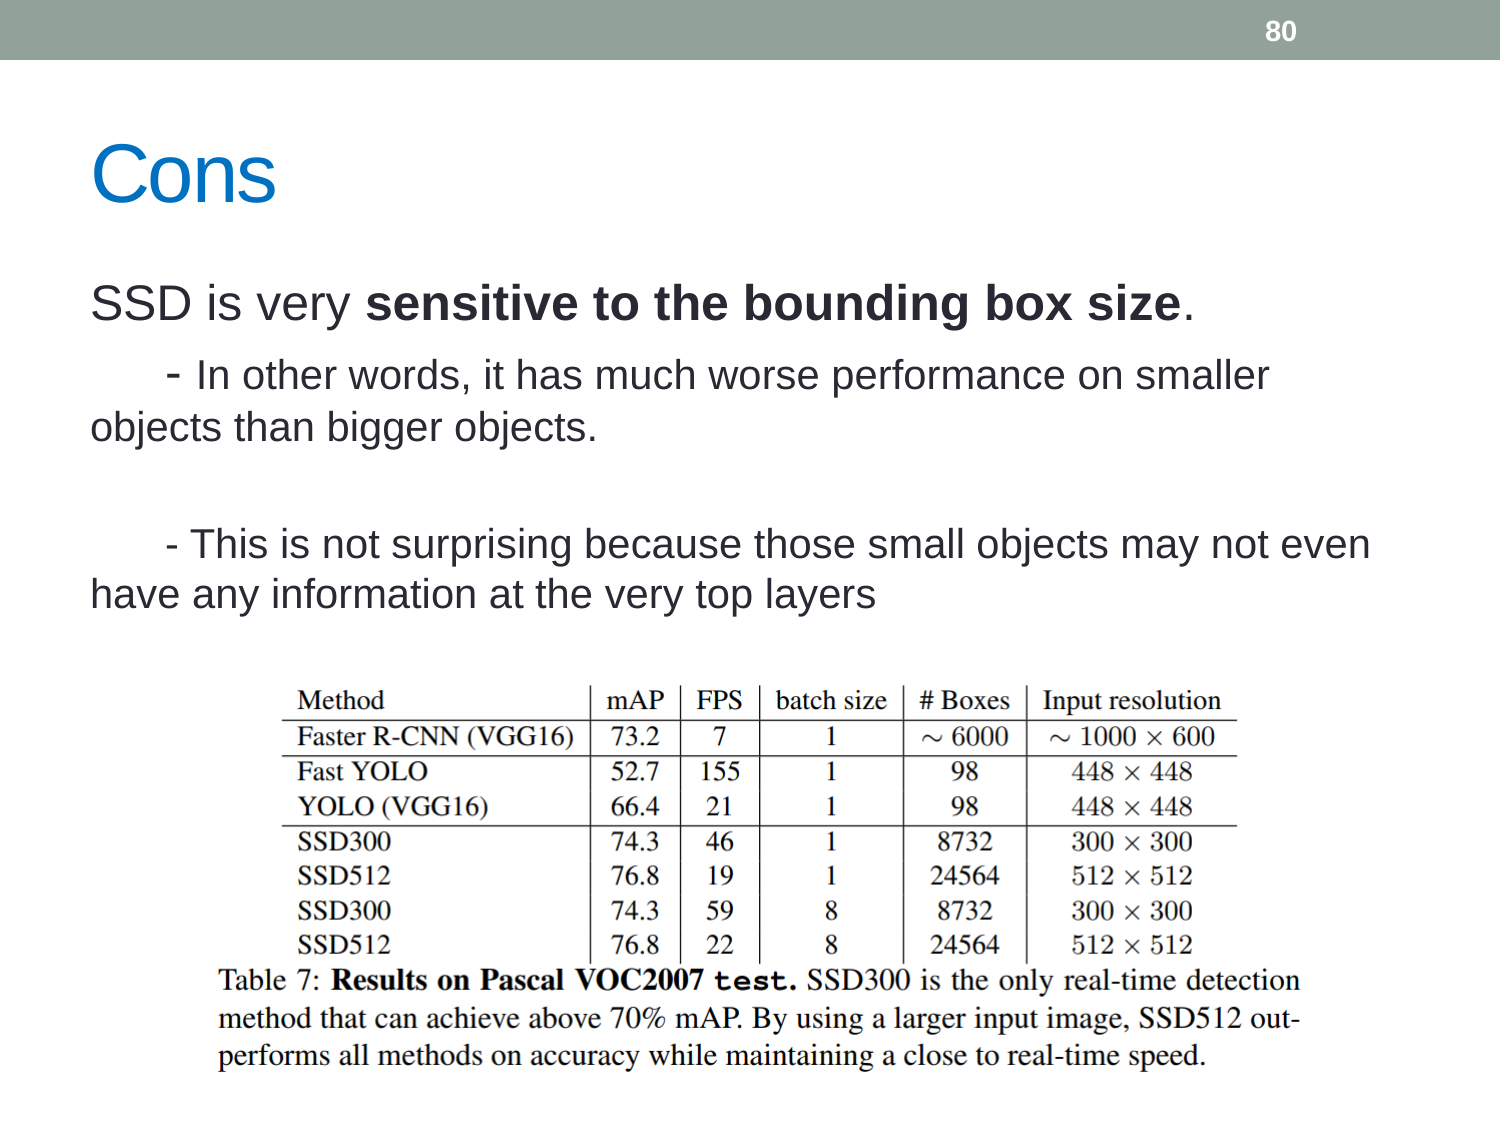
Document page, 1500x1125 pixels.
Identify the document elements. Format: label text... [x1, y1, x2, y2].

picture [182, 658, 1318, 1094]
title Cons [75, 87, 1425, 250]
list SSD is very sensitive to the bounding box size. - In other words, it has much worse performance on smaller objects than bigger objects. - This is not surprising because those small objects may not even have any information at the very top layers [75, 262, 1425, 1063]
slide_number [1250, 3, 1425, 57]
